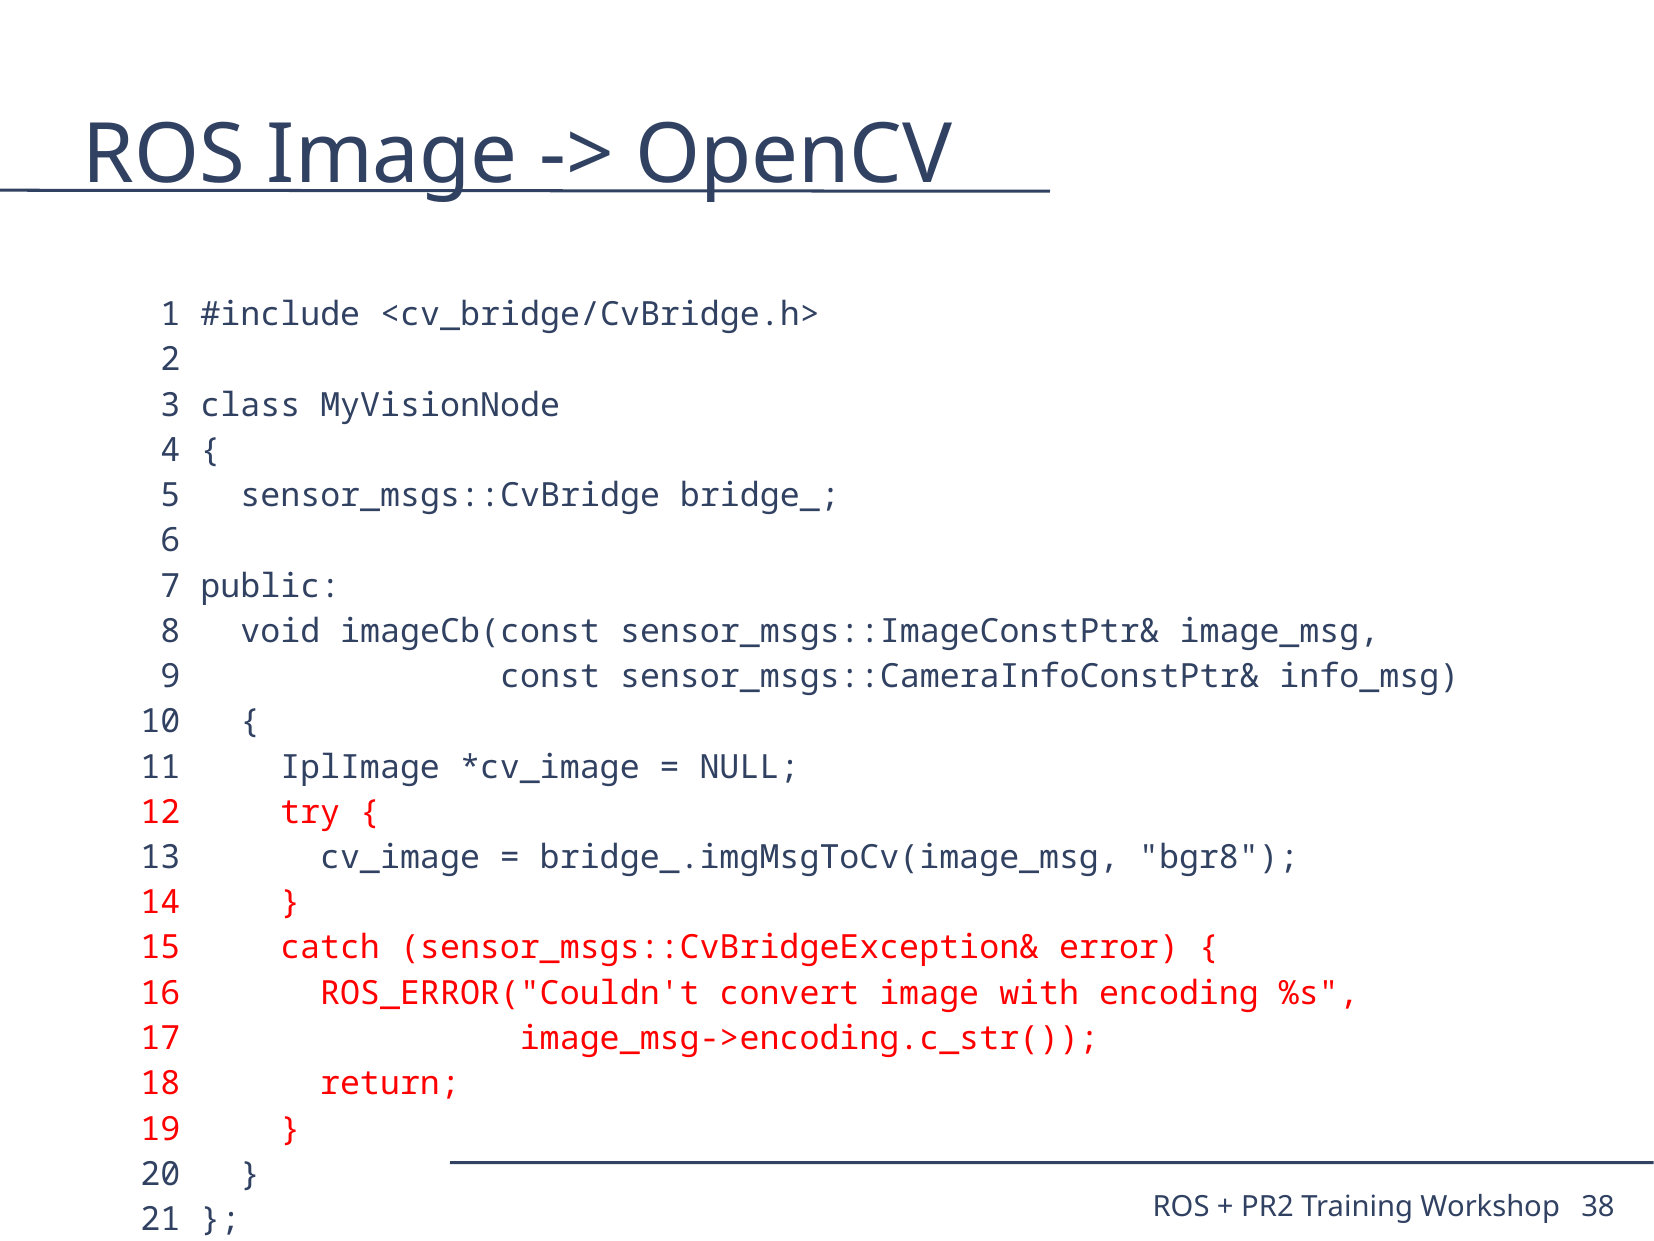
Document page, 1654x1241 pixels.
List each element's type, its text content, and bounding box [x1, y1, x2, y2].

list 1 #include <cv_bridge/CvBridge.h> 2 3 class MyVisionNode 4 { 5 sensor_msgs::CvBridge bridge_; 6 7 public: 8 void imageCb(const sensor_msgs::ImageConstPtr& image_msg, 9 const sensor_msgs::CameraInfoConstPtr& info_msg) 10 { 11 IplImage *cv_image = NULL; 12 try { 13 cv_image = bridge_.imgMsgToCv(image_msg, "bgr8"); 14 } 15 catch (sensor_msgs::CvBridgeException& error) { 16 ROS_ERROR("Couldn't convert image with encoding %s", 17 image_msg->encoding.c_str()); 18 return; 19 } 20 } 21 }; [82, 290, 1571, 1109]
title ROS Image -> OpenCV [82, 75, 1571, 226]
